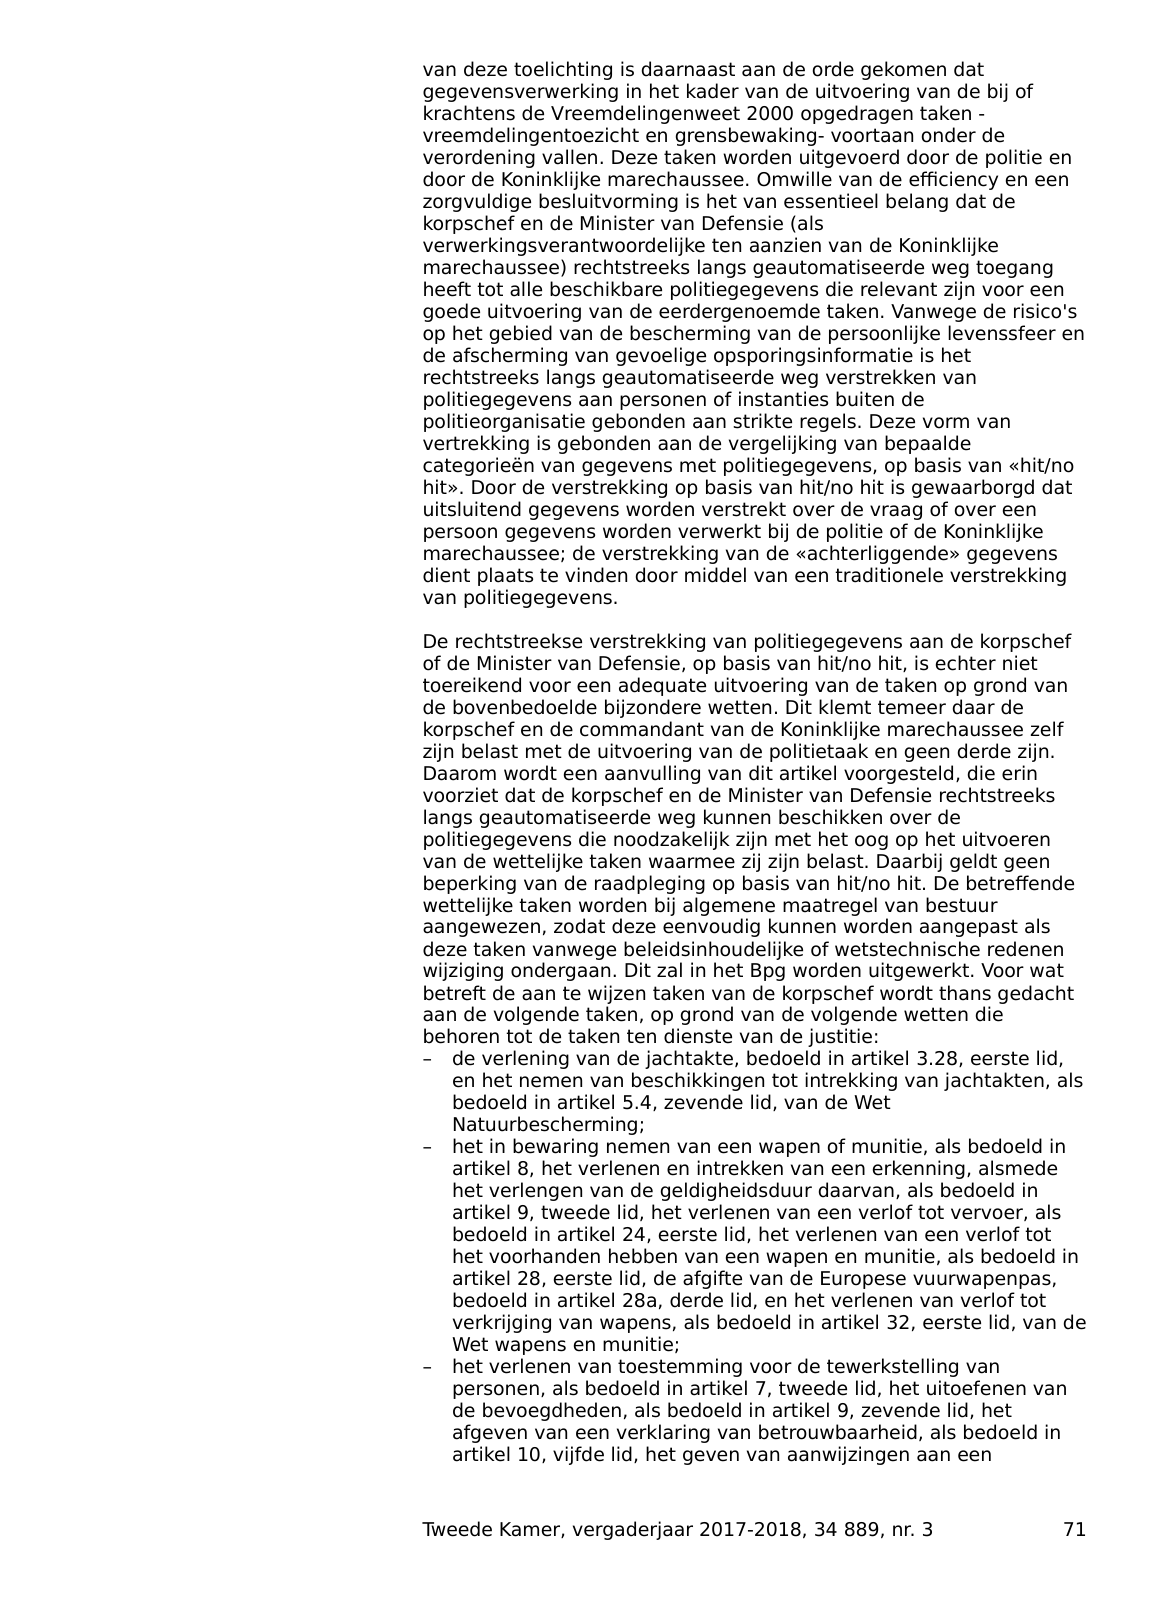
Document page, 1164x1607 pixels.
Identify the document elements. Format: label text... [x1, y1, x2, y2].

text – het in bewaring nemen van een wapen of munitie, als bedoeld in artikel 8, het verlenen en intrekken van een erkenning, alsmede het verlengen van de geldigheidsduur daarvan, als bedoeld in artikel 9, tweede lid, het verlenen van een verlof tot vervoer, als bedoeld in artikel 24, eerste lid, het verlenen van een verlof tot het voorhanden hebben van een wapen en munitie, als bedoeld in artikel 28, eerste lid, de afgifte van de Europese vuurwapenpas, bedoeld in artikel 28a, derde lid, en het verlenen van verlof tot verkrijging van wapens, als bedoeld in artikel 32, eerste lid, van de Wet wapens en munitie; [422, 1136, 1087, 1356]
text van deze toelichting is daarnaast aan de orde gekomen dat gegevensverwerking in het kader van de uitvoering van de bij of krachtens de Vreemdelingenweet 2000 opgedragen taken -vreemdelingentoezicht en grensbewaking- voortaan onder de verordening vallen. Deze taken worden uitgevoerd door de politie en door de Koninklijke marechaussee. Omwille van de efficiency en een zorgvuldige besluitvorming is het van essentieel belang dat de korpschef en de Minister van Defensie (als verwerkingsverantwoordelijke ten aanzien van de Koninklijke marechaussee) rechtstreeks langs geautomatiseerde weg toegang heeft tot alle beschikbare politiegegevens die relevant zijn voor een goede uitvoering van de eerdergenoemde taken. Vanwege de risico's op het gebied van de bescherming van de persoonlijke levenssfeer en de afscherming van gevoelige opsporingsinformatie is het rechtstreeks langs geautomatiseerde weg verstrekken van politiegegevens aan personen of instanties buiten de politieorganisatie gebonden aan strikte regels. Deze vorm van vertrekking is gebonden aan de vergelijking van bepaalde categorieën van gegevens met politiegegevens, op basis van «hit/no hit». Door de verstrekking op basis van hit/no hit is gewaarborgd dat uitsluitend gegevens worden verstrekt over de vraag of over een persoon gegevens worden verwerkt bij de politie of de Koninklijke marechaussee; de verstrekking van de «achterliggende» gegevens dient plaats te vinden door middel van een traditionele verstrekking van politiegegevens. [422, 59, 1087, 608]
text – het verlenen van toestemming voor de tewerkstelling van personen, als bedoeld in artikel 7, tweede lid, het uitoefenen van de bevoegdheden, als bedoeld in artikel 9, zevende lid, het afgeven van een verklaring van betrouwbaarheid, als bedoeld in artikel 10, vijfde lid, het geven van aanwijzingen aan een [422, 1356, 1087, 1466]
text – de verlening van de jachtakte, bedoeld in artikel 3.28, eerste lid, en het nemen van beschikkingen tot intrekking van jachtakten, als bedoeld in artikel 5.4, zevende lid, van de Wet Natuurbescherming; [422, 1048, 1087, 1136]
text De rechtstreekse verstrekking van politiegegevens aan de korpschef of de Minister van Defensie, op basis van hit/no hit, is echter niet toereikend voor een adequate uitvoering van de taken op grond van de bovenbedoelde bijzondere wetten. Dit klemt temeer daar de korpschef en de commandant van de Koninklijke marechaussee zelf zijn belast met de uitvoering van de politietaak en geen derde zijn. Daarom wordt een aanvulling van dit artikel voorgesteld, die erin voorziet dat de korpschef en de Minister van Defensie rechtstreeks langs geautomatiseerde weg kunnen beschikken over de politiegegevens die noodzakelijk zijn met het oog op het uitvoeren van de wettelijke taken waarmee zij zijn belast. Daarbij geldt geen beperking van de raadpleging op basis van hit/no hit. De betreffende wettelijke taken worden bij algemene maatregel van bestuur aangewezen, zodat deze eenvoudig kunnen worden aangepast als deze taken vanwege beleidsinhoudelijke of wetstechnische redenen wijziging ondergaan. Dit zal in het Bpg worden uitgewerkt. Voor wat betreft de aan te wijzen taken van de korpschef wordt thans gedacht aan de volgende taken, op grond van de volgende wetten die behoren tot de taken ten dienste van de justitie: [422, 631, 1087, 1048]
